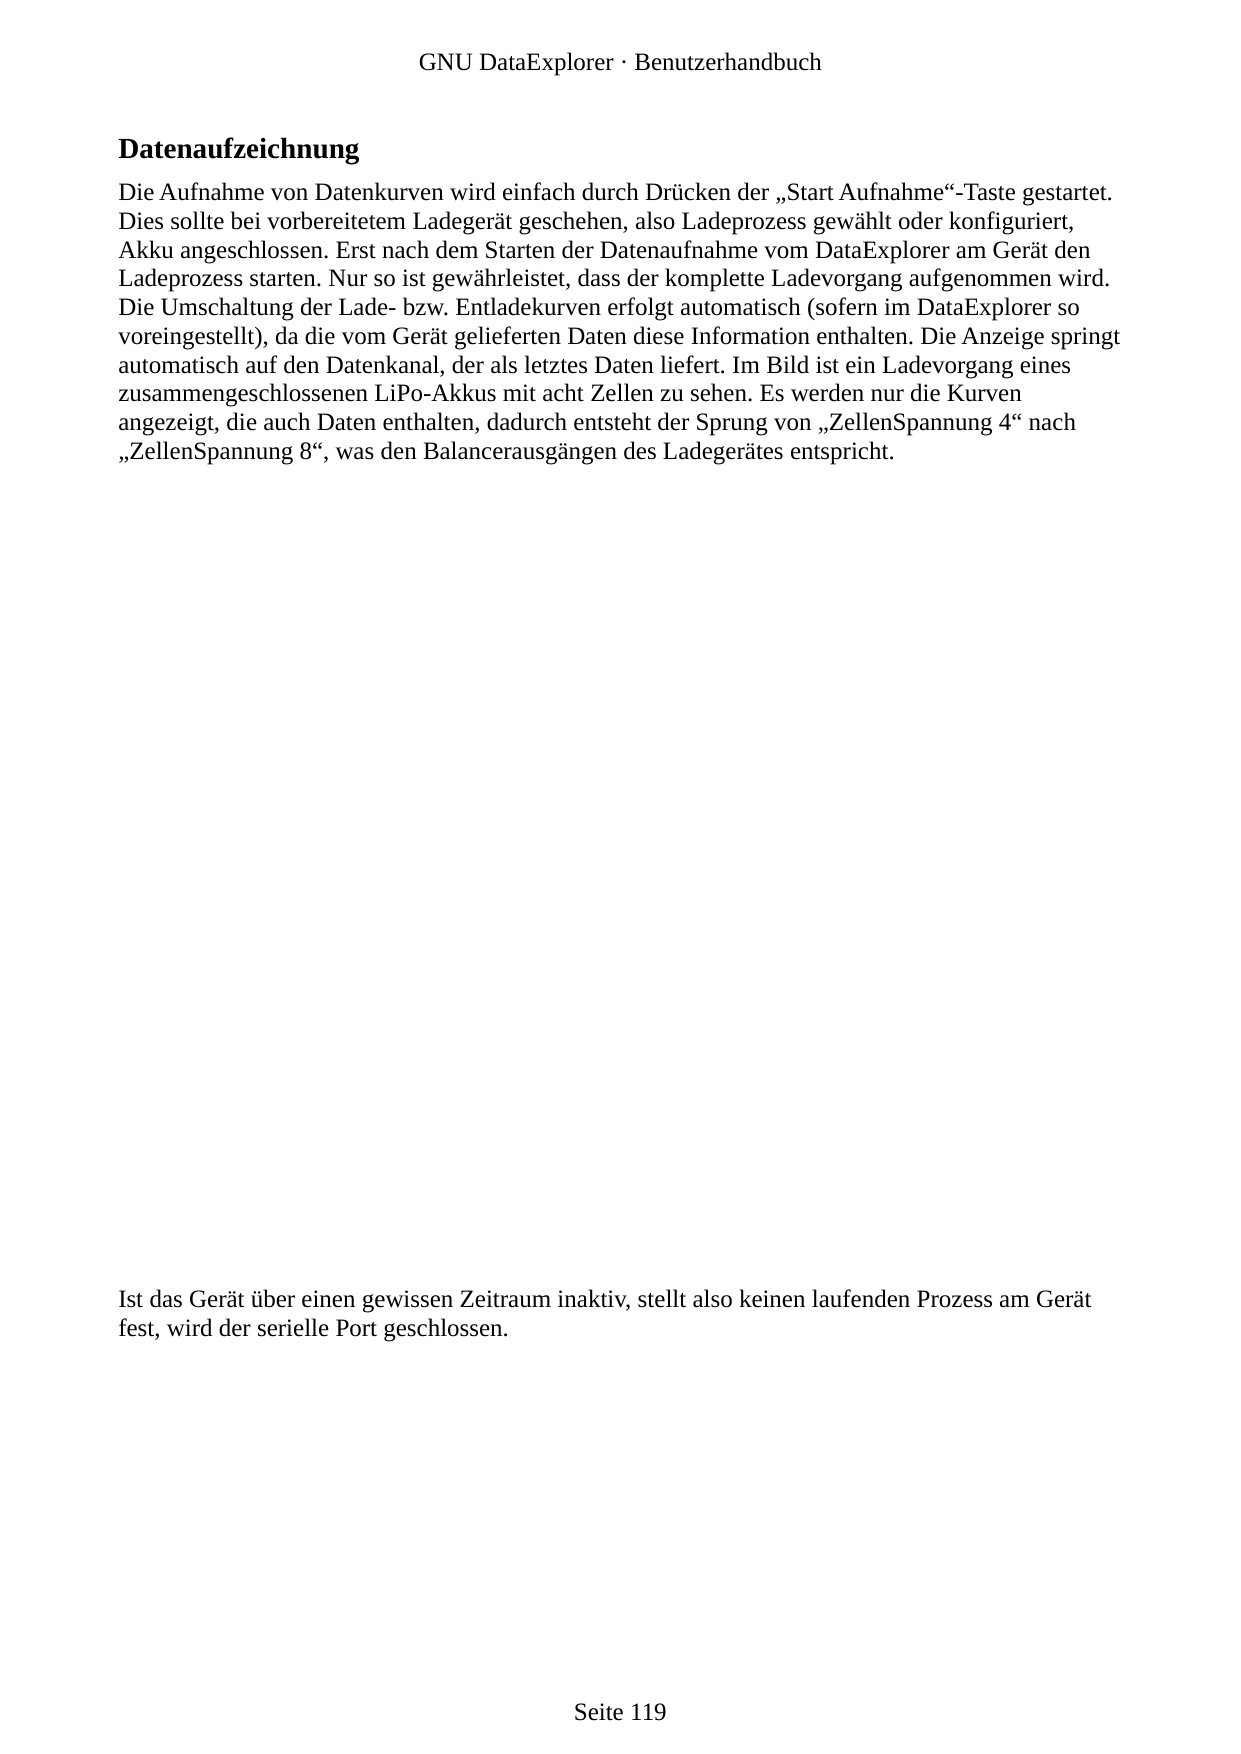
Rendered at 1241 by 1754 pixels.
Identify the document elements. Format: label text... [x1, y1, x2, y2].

text Die Aufnahme von Datenkurven wird einfach durch Drücken der „Start Aufnahme“-Taste gestartet. Dies sollte bei vorbereitetem Ladegerät geschehen, also Ladeprozess gewählt oder konfiguriert, Akku angeschlossen. Erst nach dem Starten der Datenaufnahme vom DataExplorer am Gerät den Ladeprozess starten. Nur so ist gewährleistet, dass der komplette Ladevorgang aufgenommen wird. Die Umschaltung der Lade- bzw. Entladekurven erfolgt automatisch (sofern im DataExplorer so voreingestellt), da die vom Gerät gelieferten Daten diese Information enthalten. Die Anzeige springt automatisch auf den Datenkanal, der als letztes Daten liefert. Im Bild ist ein Ladevorgang eines zusammengeschlossenen LiPo-Akkus mit acht Zellen zu sehen. Es werden nur die Kurven angezeigt, die auch Daten enthalten, dadurch entsteht der Sprung von „ZellenSpannung 4“ nach „ZellenSpannung 8“, was den Balancerausgängen des Ladegerätes entspricht. [118, 177, 1122, 465]
subtitle Datenaufzeichnung [118, 131, 1122, 165]
text Ist das Gerät über einen gewissen Zeitraum inaktiv, stellt also keinen laufenden Prozess am Gerät fest, wird der serielle Port geschlossen. [118, 1284, 1122, 1342]
